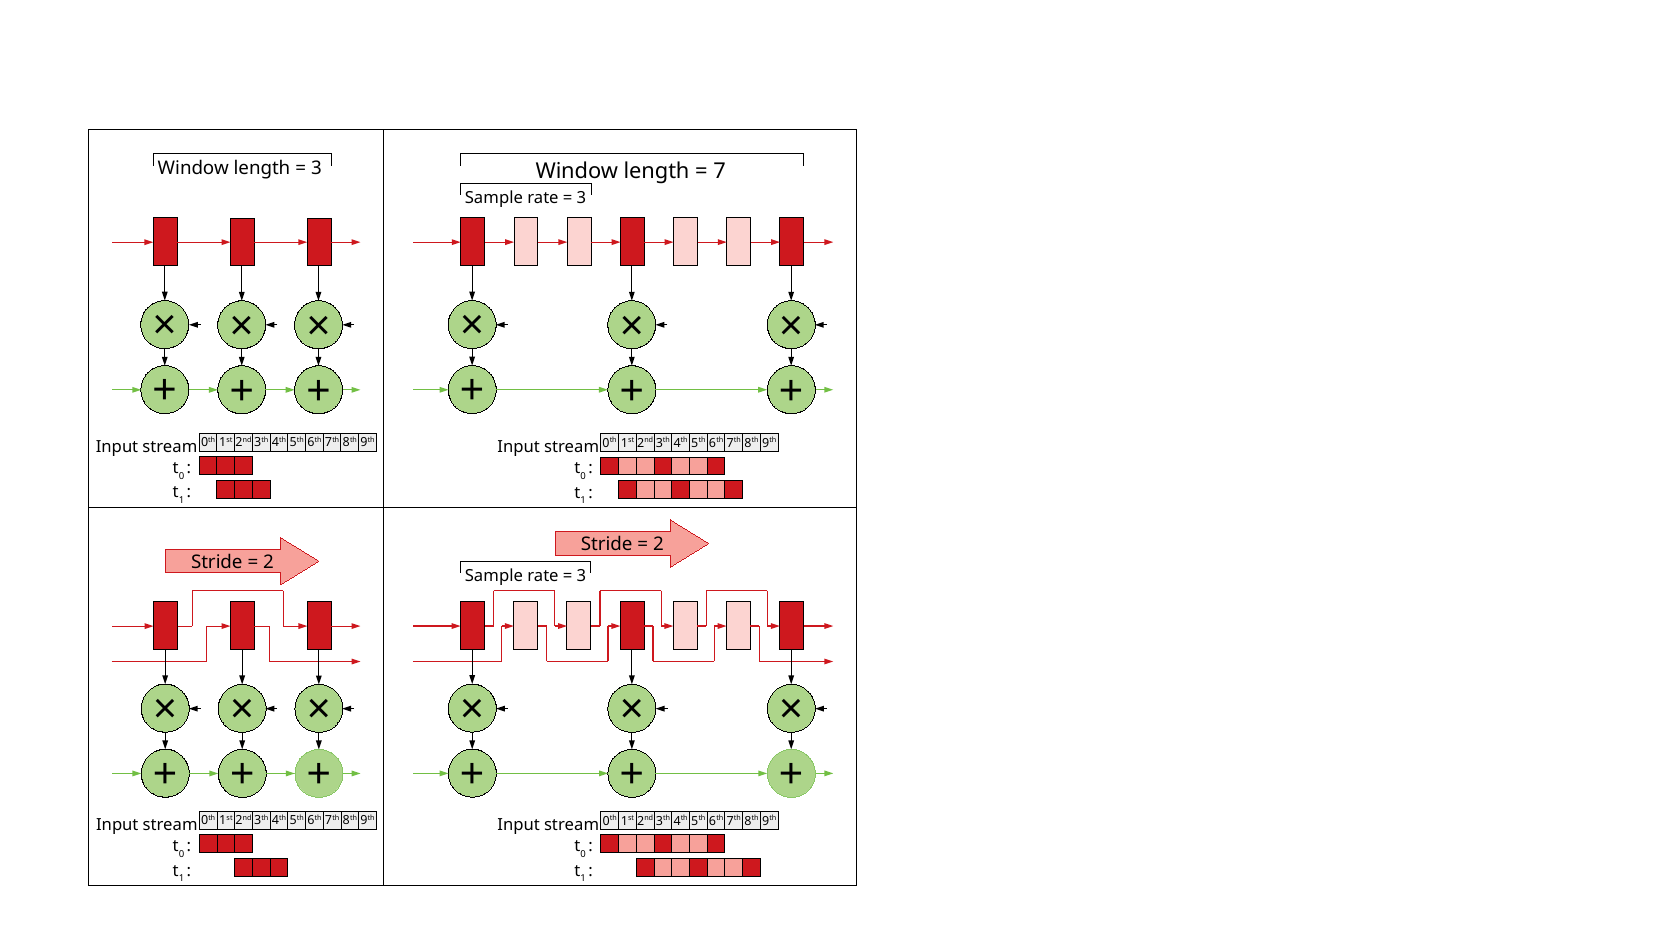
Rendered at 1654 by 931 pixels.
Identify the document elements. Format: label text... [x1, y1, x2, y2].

text_box [217, 480, 271, 499]
text_box 0th [208, 811, 217, 826]
text_box Input stream [81, 427, 208, 459]
text_box [779, 217, 804, 266]
text_box × [448, 684, 497, 733]
text_box 6th [707, 433, 724, 452]
text_box Window length = 3 [143, 147, 342, 182]
text_box 7th [323, 433, 340, 452]
text_box 6th [707, 811, 724, 830]
text_box 5th [689, 811, 707, 830]
text_box 3th [654, 433, 671, 452]
text_box + [140, 365, 189, 414]
text_box [567, 217, 592, 266]
text_box × [140, 300, 189, 349]
text_box t0 : [157, 448, 217, 472]
text_box t0 : [559, 826, 619, 850]
text_box [779, 601, 804, 650]
text_box + [294, 365, 343, 414]
text_box 7th [724, 433, 742, 452]
text_box × [294, 684, 343, 733]
text_box 4th [671, 811, 689, 830]
text_box + [141, 749, 190, 798]
text_box [726, 601, 751, 650]
text_box t1 : [559, 850, 619, 887]
text_box Sample rate = 3 [450, 178, 605, 211]
text_box 4th [270, 811, 287, 830]
text_box 6th [305, 811, 323, 830]
text_box 5th [689, 433, 707, 452]
text_box 1st [216, 433, 234, 452]
text_box [673, 601, 698, 650]
text_box 8th [742, 433, 760, 452]
text_box [619, 834, 725, 853]
text_box t0 : [157, 826, 217, 850]
text_box + [218, 749, 267, 798]
text_box 7th [323, 811, 341, 830]
text_box Window length = 7 [520, 147, 746, 185]
text_box t1 : [157, 850, 217, 887]
text_box × [448, 300, 497, 349]
text_box 4th [671, 433, 689, 452]
text_box 5th [287, 433, 305, 452]
text_box + [607, 365, 656, 414]
text_box t1 : [157, 472, 217, 509]
text_box 4th [270, 433, 287, 452]
text_box × [218, 684, 267, 733]
text_box 9th [358, 433, 377, 452]
text_box 1st [217, 811, 234, 830]
text_box [673, 217, 698, 266]
text_box [513, 601, 538, 650]
text_box × [141, 684, 190, 733]
text_box t0 : [559, 448, 619, 472]
text_box 0th [610, 811, 618, 826]
text_box [620, 217, 645, 266]
text_box 6th [305, 433, 323, 452]
text_box [153, 601, 178, 650]
text_box [217, 456, 253, 475]
text_box [726, 217, 751, 266]
text_box × [607, 300, 656, 349]
text_box [514, 217, 538, 266]
text_box 8th [742, 811, 760, 830]
text_box 0th [208, 433, 216, 448]
text_box + [767, 749, 816, 798]
text_box 3th [654, 811, 671, 830]
text_box [636, 858, 761, 877]
text_box × [294, 300, 343, 349]
text_box [619, 457, 725, 475]
text_box × [217, 300, 266, 349]
text_box 9th [760, 811, 779, 830]
text_box 1st [618, 811, 636, 830]
text_box + [294, 749, 343, 798]
text_box 3th [252, 811, 270, 830]
text_box [460, 217, 485, 266]
text_box Stride = 2 [555, 519, 709, 568]
text_box 2nd [636, 811, 654, 830]
text_box 5th [287, 811, 305, 830]
text_box 1st [618, 433, 636, 452]
text_box [230, 218, 255, 266]
text_box [230, 601, 255, 650]
text_box + [767, 365, 816, 414]
text_box 8th [341, 811, 358, 830]
text_box [307, 218, 332, 266]
text_box [566, 601, 591, 650]
text_box + [448, 749, 497, 798]
text_box 2nd [234, 433, 252, 452]
text_box Input stream [482, 805, 610, 837]
text_box 3th [252, 433, 270, 452]
text_box 2nd [636, 433, 654, 452]
text_box + [607, 749, 656, 798]
text_box [620, 601, 645, 650]
text_box [153, 217, 178, 266]
text_box 8th [340, 433, 358, 452]
text_box Sample rate = 3 [450, 556, 605, 588]
text_box [619, 480, 743, 499]
text_box [307, 601, 332, 650]
text_box 0th [610, 433, 618, 448]
text_box + [217, 365, 266, 414]
text_box Input stream [81, 804, 208, 837]
text_box 2nd [234, 811, 252, 830]
text_box Input stream [482, 427, 610, 459]
text_box [460, 601, 485, 650]
text_box + [448, 365, 497, 414]
text_box [217, 834, 253, 853]
text_box 9th [358, 811, 377, 830]
text_box × [767, 300, 816, 349]
text_box × [607, 684, 656, 733]
text_box [234, 858, 288, 877]
text_box 7th [724, 811, 742, 830]
text_box 9th [760, 433, 779, 452]
text_box Stride = 2 [165, 537, 319, 585]
text_box × [767, 684, 816, 733]
text_box t1 : [559, 472, 619, 509]
